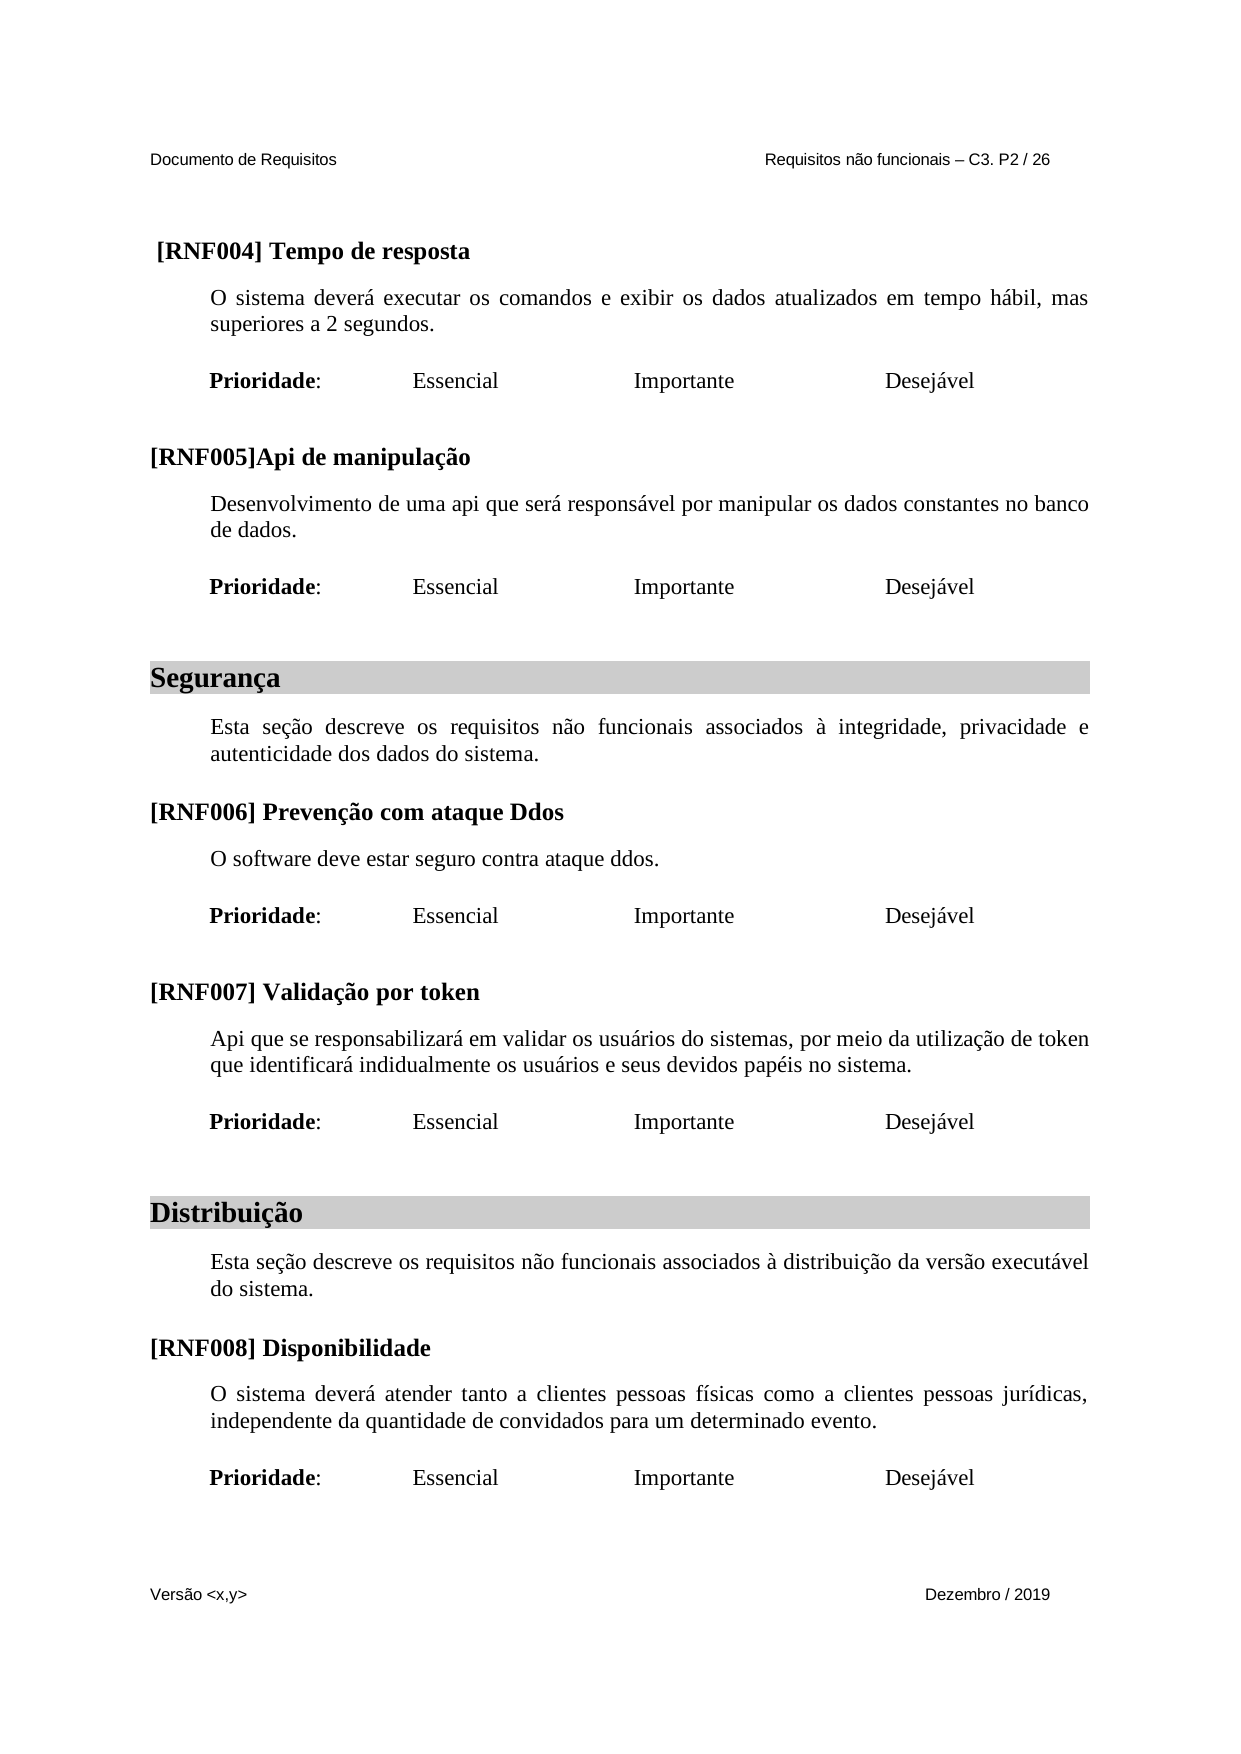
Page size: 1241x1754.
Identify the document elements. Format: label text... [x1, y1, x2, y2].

text [RNF005]Api de manipulação [150, 442, 1090, 471]
table_header [357, 343, 401, 417]
table_header Essencial [401, 1084, 578, 1158]
table_header [829, 1084, 873, 1158]
table_header [578, 1440, 622, 1514]
text Api que se responsabilizará em validar os usuários do sistemas, por meio da utilização de token que identificará indidualmente os usuários e seus devidos papéis no sistema. [210, 1025, 1090, 1078]
text Esta seção descreve os requisitos não funcionais associados à integridade, privacidade e autenticidade dos dados do sistema. [210, 713, 1090, 766]
table_header Desejável [874, 343, 1017, 417]
text [RNF008] Disponibilidade [150, 1332, 1090, 1361]
table_header Desejável [874, 549, 1017, 623]
subtitle Segurança [150, 661, 1090, 694]
table_header Importante [623, 549, 829, 623]
table_header [578, 343, 622, 417]
table_header Prioridade: [194, 343, 357, 417]
table_header Prioridade: [194, 549, 357, 623]
text O sistema deverá atender tanto a clientes pessoas físicas como a clientes pessoas jurídicas, independente da quantidade de convidados para um determinado evento. [210, 1380, 1090, 1433]
table_header Desejável [874, 1440, 1017, 1514]
table_header Importante [623, 878, 829, 952]
subtitle Distribuição [150, 1196, 1090, 1229]
table_header Importante [623, 1440, 829, 1514]
text O sistema deverá executar os comandos e exibir os dados atualizados em tempo hábil, mas superiores a 2 segundos. [210, 283, 1090, 337]
table_header [829, 549, 873, 623]
table_header  [357, 1084, 401, 1158]
table_header Essencial [401, 878, 578, 952]
table_header [578, 878, 622, 952]
table_header [578, 1084, 622, 1158]
table_header Prioridade: [194, 1440, 357, 1514]
table_header Prioridade: [194, 878, 357, 952]
table_header Importante [623, 1084, 829, 1158]
table_header Essencial [401, 343, 578, 417]
subtitle [RNF004] Tempo de resposta [150, 236, 1090, 265]
table_header  [357, 878, 401, 952]
text O software deve estar seguro contra ataque ddos. [210, 845, 1090, 872]
table_header  [357, 1440, 401, 1514]
table_header [829, 1440, 873, 1514]
table_header Desejável [874, 1084, 1017, 1158]
text [RNF006] Prevenção com ataque Ddos [150, 797, 1090, 826]
table_header Prioridade: [194, 1084, 357, 1158]
table_header [578, 549, 622, 623]
text Desenvolvimento de uma api que será responsável por manipular os dados constantes no banco de dados. [210, 490, 1090, 543]
table_header  [829, 343, 873, 417]
table_header Essencial [401, 549, 578, 623]
text [RNF007] Validação por token [150, 977, 1090, 1006]
table_header [829, 878, 873, 952]
table_header Importante [623, 343, 829, 417]
text Esta seção descreve os requisitos não funcionais associados à distribuição da versão executável do sistema. [210, 1248, 1090, 1301]
table_header Desejável [874, 878, 1017, 952]
table_header Essencial [401, 1440, 578, 1514]
table_header  [357, 549, 401, 623]
